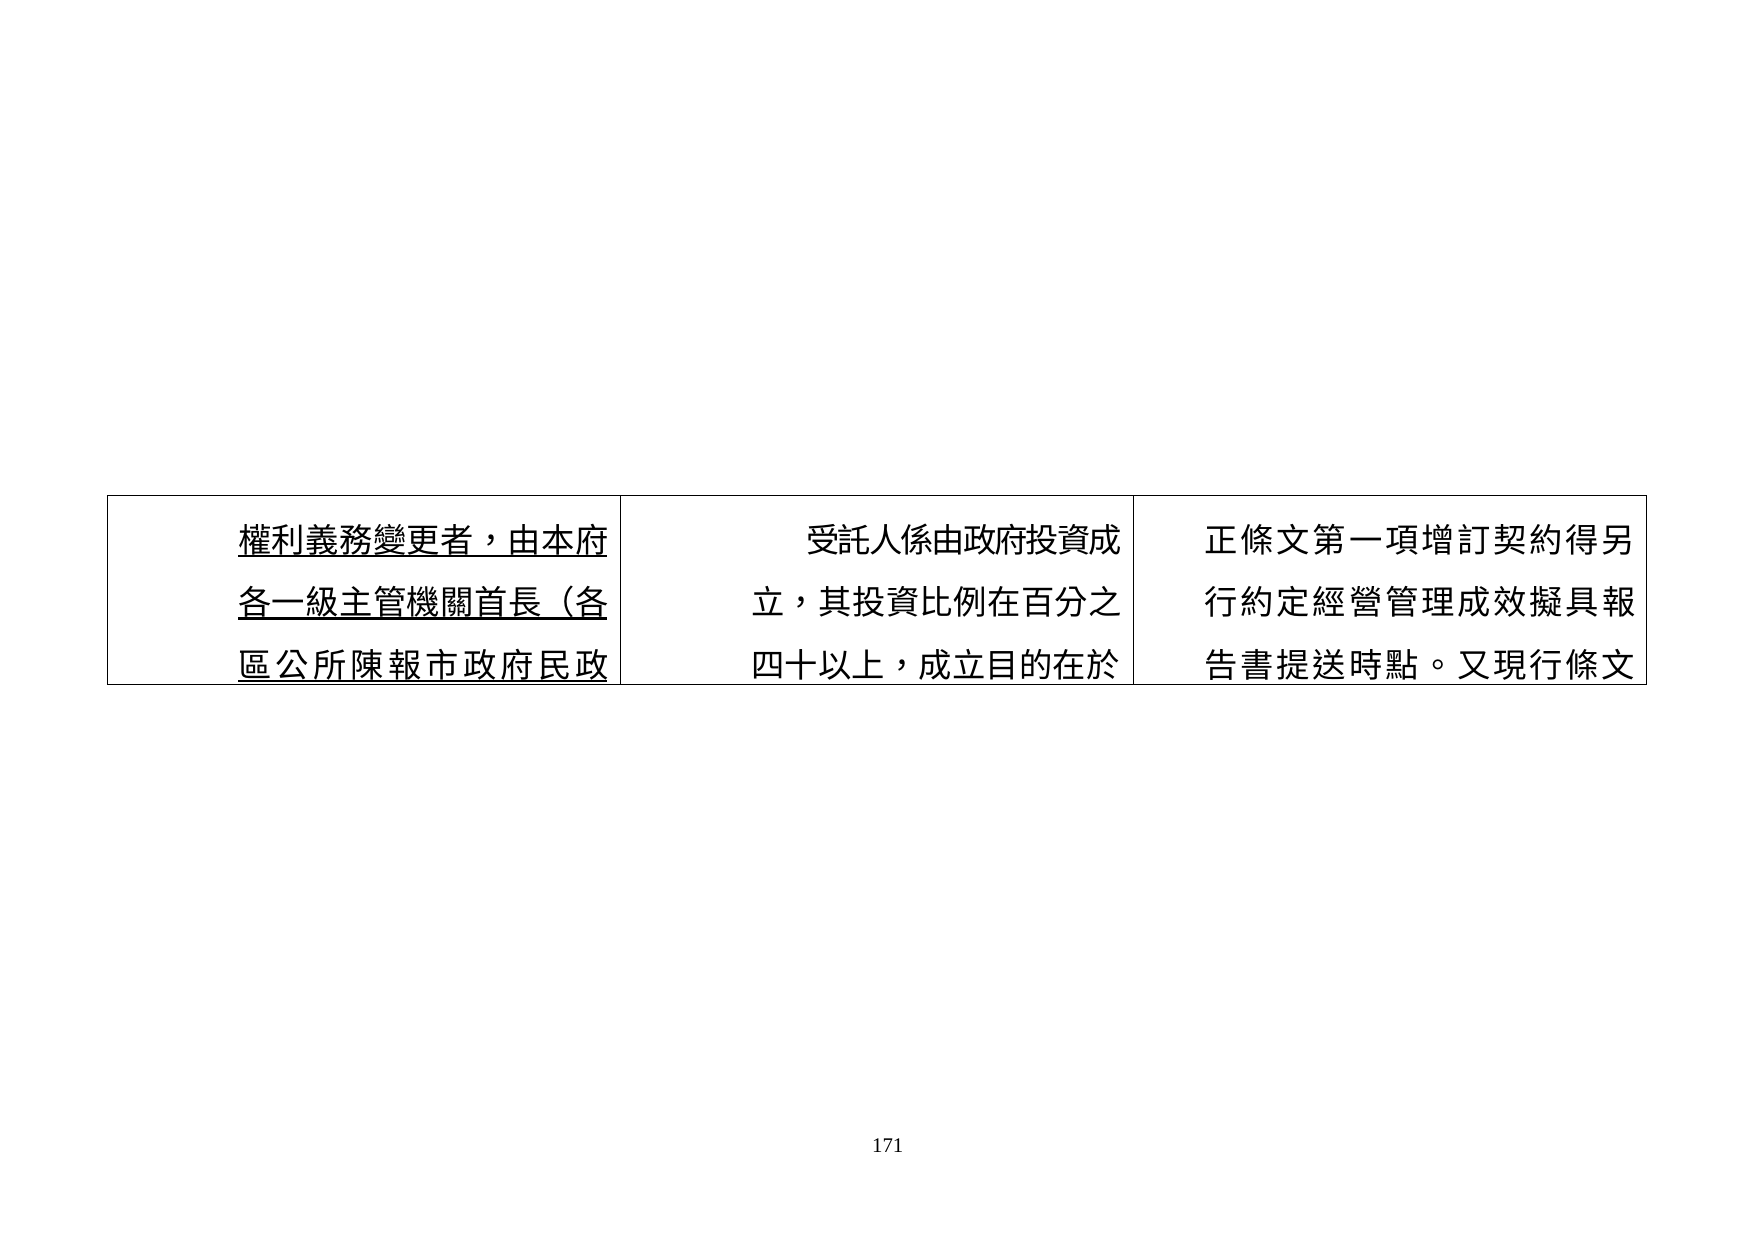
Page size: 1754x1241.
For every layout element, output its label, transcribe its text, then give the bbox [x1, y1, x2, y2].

table_cell 正條文第一項增訂契約得另行約定經營管理成效擬具報告書提送時點。又現行條文 [1134, 496, 1646, 684]
table_cell 受託人係由政府投資成立，其投資比例在百分之四十以上，成立目的在於 [621, 496, 1133, 684]
table_cell 權利義務變更者，由本府各一級主管機關首長（各區公所陳報市政府民政 [108, 496, 620, 684]
